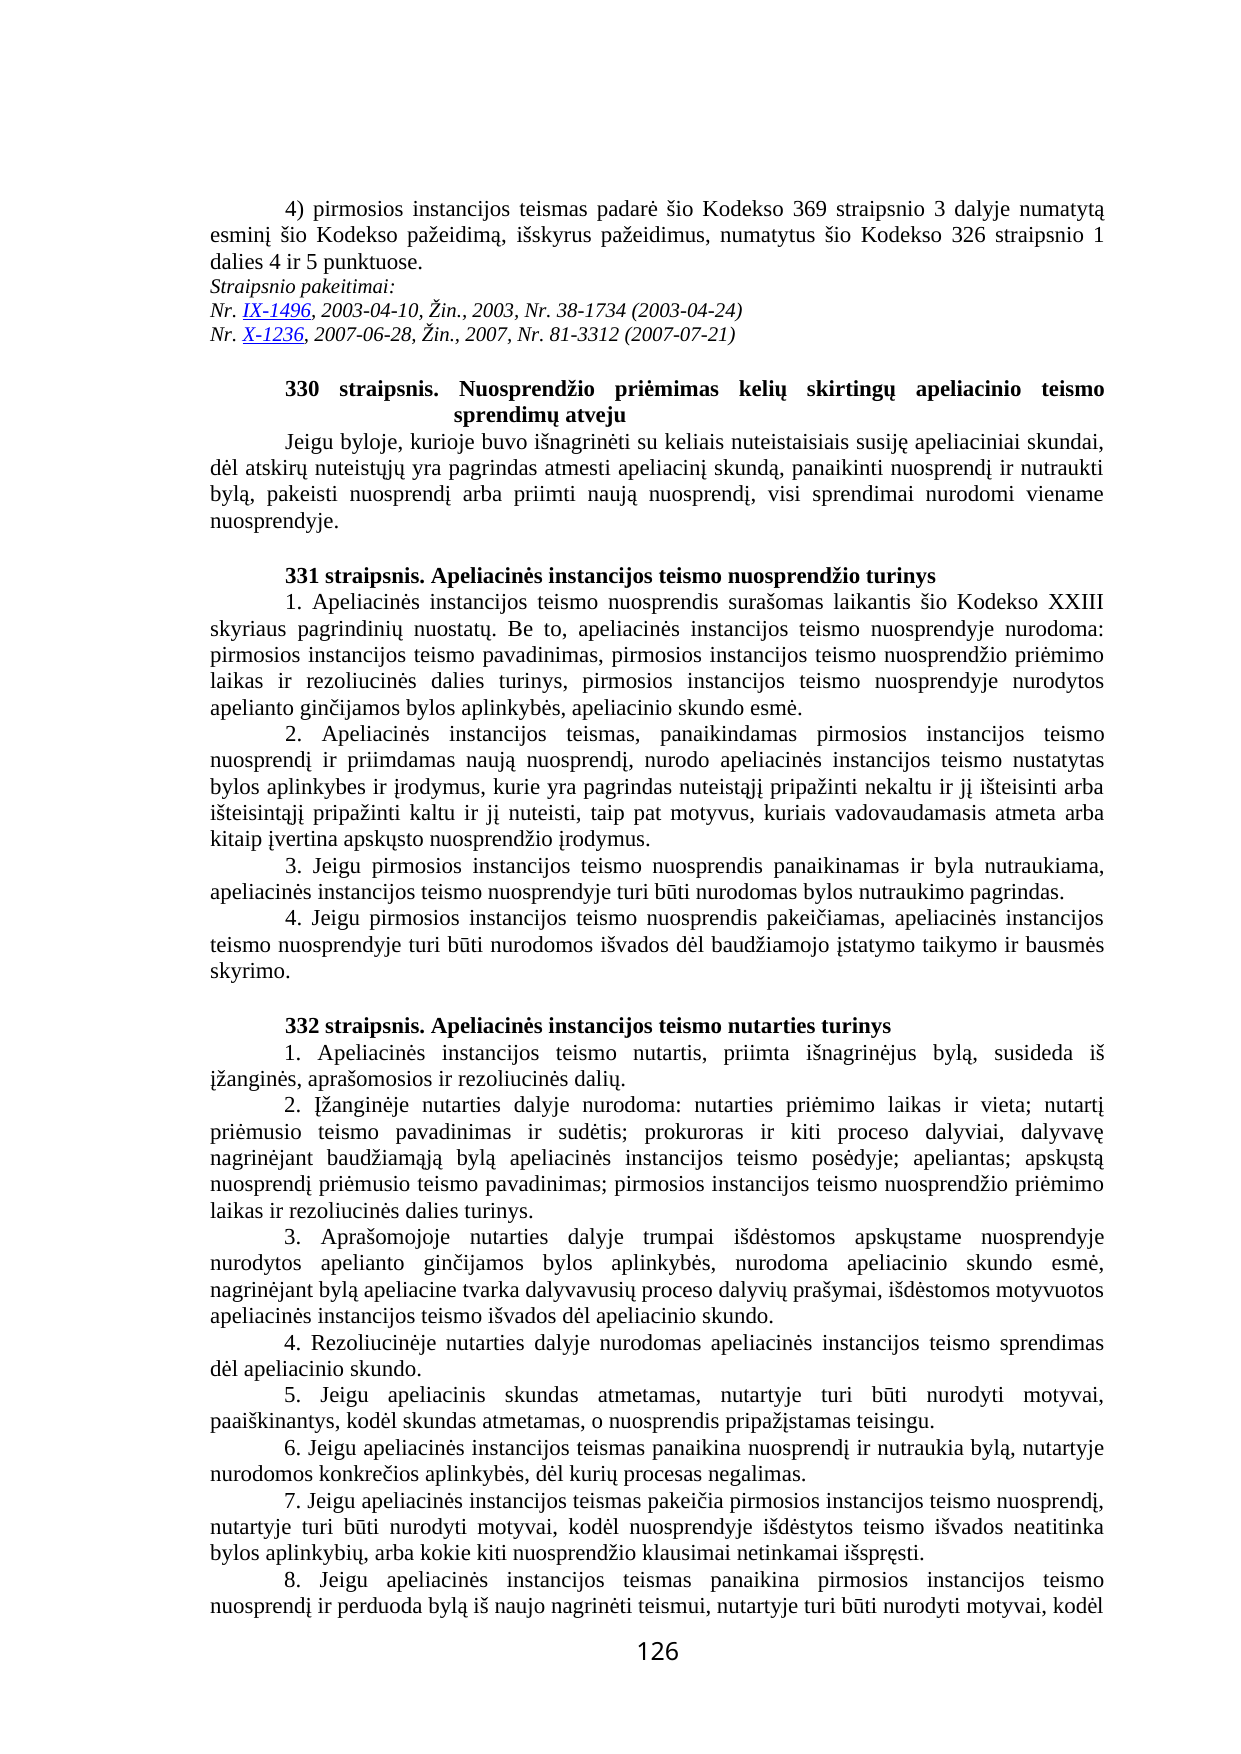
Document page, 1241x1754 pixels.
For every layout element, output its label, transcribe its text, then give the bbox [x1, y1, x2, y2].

text 1. Apeliacinės instancijos teismo nuosprendis surašomas laikantis šio Kodekso XXIII skyriaus pagrindinių nuostatų. Be to, apeliacinės instancijos teismo nuosprendyje nurodoma: pirmosios instancijos teismo pavadinimas, pirmosios instancijos teismo nuosprendžio priėmimo laikas ir rezoliucinės dalies turinys, pirmosios instancijos teismo nuosprendyje nurodytos apelianto ginčijamos bylos aplinkybės, apeliacinio skundo esmė. [210, 588, 1106, 720]
text 8. Jeigu apeliacinės instancijos teismas panaikina pirmosios instancijos teismo nuosprendį ir perduoda bylą iš naujo nagrinėti teismui, nutartyje turi būti nurodyti motyvai, kodėl [210, 1566, 1106, 1618]
text 330 straipsnis. Nuosprendžio priėmimas kelių skirtingų apeliacinio teismo sprendimų atveju [285, 375, 1106, 428]
text Nr. IX-1496, 2003-04-10, Žin., 2003, Nr. 38-1734 (2003-04-24) [210, 298, 1106, 322]
text 1. Apeliacinės instancijos teismo nutartis, priimta išnagrinėjus bylą, susideda iš įžanginės, aprašomosios ir rezoliucinės dalių. [210, 1039, 1106, 1091]
text 3. Jeigu pirmosios instancijos teismo nuosprendis panaikinamas ir byla nutraukiama, apeliacinės instancijos teismo nuosprendyje turi būti nurodomas bylos nutraukimo pagrindas. [210, 852, 1106, 904]
text 2. Apeliacinės instancijos teismas, panaikindamas pirmosios instancijos teismo nuosprendį ir priimdamas naują nuosprendį, nurodo apeliacinės instancijos teismo nustatytas bylos aplinkybes ir įrodymus, kurie yra pagrindas nuteistąjį pripažinti nekaltu ir jį išteisinti arba išteisintąjį pripažinti kaltu ir jį nuteisti, taip pat motyvus, kuriais vadovaudamasis atmeta arba kitaip įvertina apskųsto nuosprendžio įrodymus. [210, 720, 1106, 852]
text 6. Jeigu apeliacinės instancijos teismas panaikina nuosprendį ir nutraukia bylą, nutartyje nurodomos konkrečios aplinkybės, dėl kurių procesas negalimas. [210, 1434, 1106, 1487]
text 331 straipsnis. Apeliacinės instancijos teismo nuosprendžio turinys [210, 562, 1106, 588]
text Nr. X-1236, 2007-06-28, Žin., 2007, Nr. 81-3312 (2007-07-21) [210, 322, 1106, 346]
text 7. Jeigu apeliacinės instancijos teismas pakeičia pirmosios instancijos teismo nuosprendį, nutartyje turi būti nurodyti motyvai, kodėl nuosprendyje išdėstytos teismo išvados neatitinka bylos aplinkybių, arba kokie kiti nuosprendžio klausimai netinkamai išspręsti. [210, 1487, 1106, 1566]
text 332 straipsnis. Apeliacinės instancijos teismo nutarties turinys [210, 1012, 1106, 1039]
text Straipsnio pakeitimai: [210, 274, 1106, 298]
text 4. Rezoliucinėje nutarties dalyje nurodomas apeliacinės instancijos teismo sprendimas dėl apeliacinio skundo. [210, 1328, 1106, 1381]
text 3. Aprašomojoje nutarties dalyje trumpai išdėstomos apskųstame nuosprendyje nurodytos apelianto ginčijamos bylos aplinkybės, nurodoma apeliacinio skundo esmė, nagrinėjant bylą apeliacine tvarka dalyvavusių proceso dalyvių prašymai, išdėstomos motyvuotos apeliacinės instancijos teismo išvados dėl apeliacinio skundo. [210, 1223, 1106, 1328]
text 5. Jeigu apeliacinis skundas atmetamas, nutartyje turi būti nurodyti motyvai, paaiškinantys, kodėl skundas atmetamas, o nuosprendis pripažįstamas teisingu. [210, 1381, 1106, 1434]
text 4. Jeigu pirmosios instancijos teismo nuosprendis pakeičiamas, apeliacinės instancijos teismo nuosprendyje turi būti nurodomos išvados dėl baudžiamojo įstatymo taikymo ir bausmės skyrimo. [210, 904, 1106, 983]
text 2. Įžanginėje nutarties dalyje nurodoma: nutarties priėmimo laikas ir vieta; nutartį priėmusio teismo pavadinimas ir sudėtis; prokuroras ir kiti proceso dalyviai, dalyvavę nagrinėjant baudžiamąją bylą apeliacinės instancijos teismo posėdyje; apeliantas; apskųstą nuosprendį priėmusio teismo pavadinimas; pirmosios instancijos teismo nuosprendžio priėmimo laikas ir rezoliucinės dalies turinys. [210, 1091, 1106, 1223]
text Jeigu byloje, kurioje buvo išnagrinėti su keliais nuteistaisiais susiję apeliaciniai skundai, dėl atskirų nuteistųjų yra pagrindas atmesti apeliacinį skundą, panaikinti nuosprendį ir nutraukti bylą, pakeisti nuosprendį arba priimti naują nuosprendį, visi sprendimai nurodomi viename nuosprendyje. [210, 428, 1106, 533]
text 4) pirmosios instancijos teismas padarė šio Kodekso 369 straipsnio 3 dalyje numatytą esminį šio Kodekso pažeidimą, išskyrus pažeidimus, numatytus šio Kodekso 326 straipsnio 1 dalies 4 ir 5 punktuose. [210, 195, 1106, 274]
